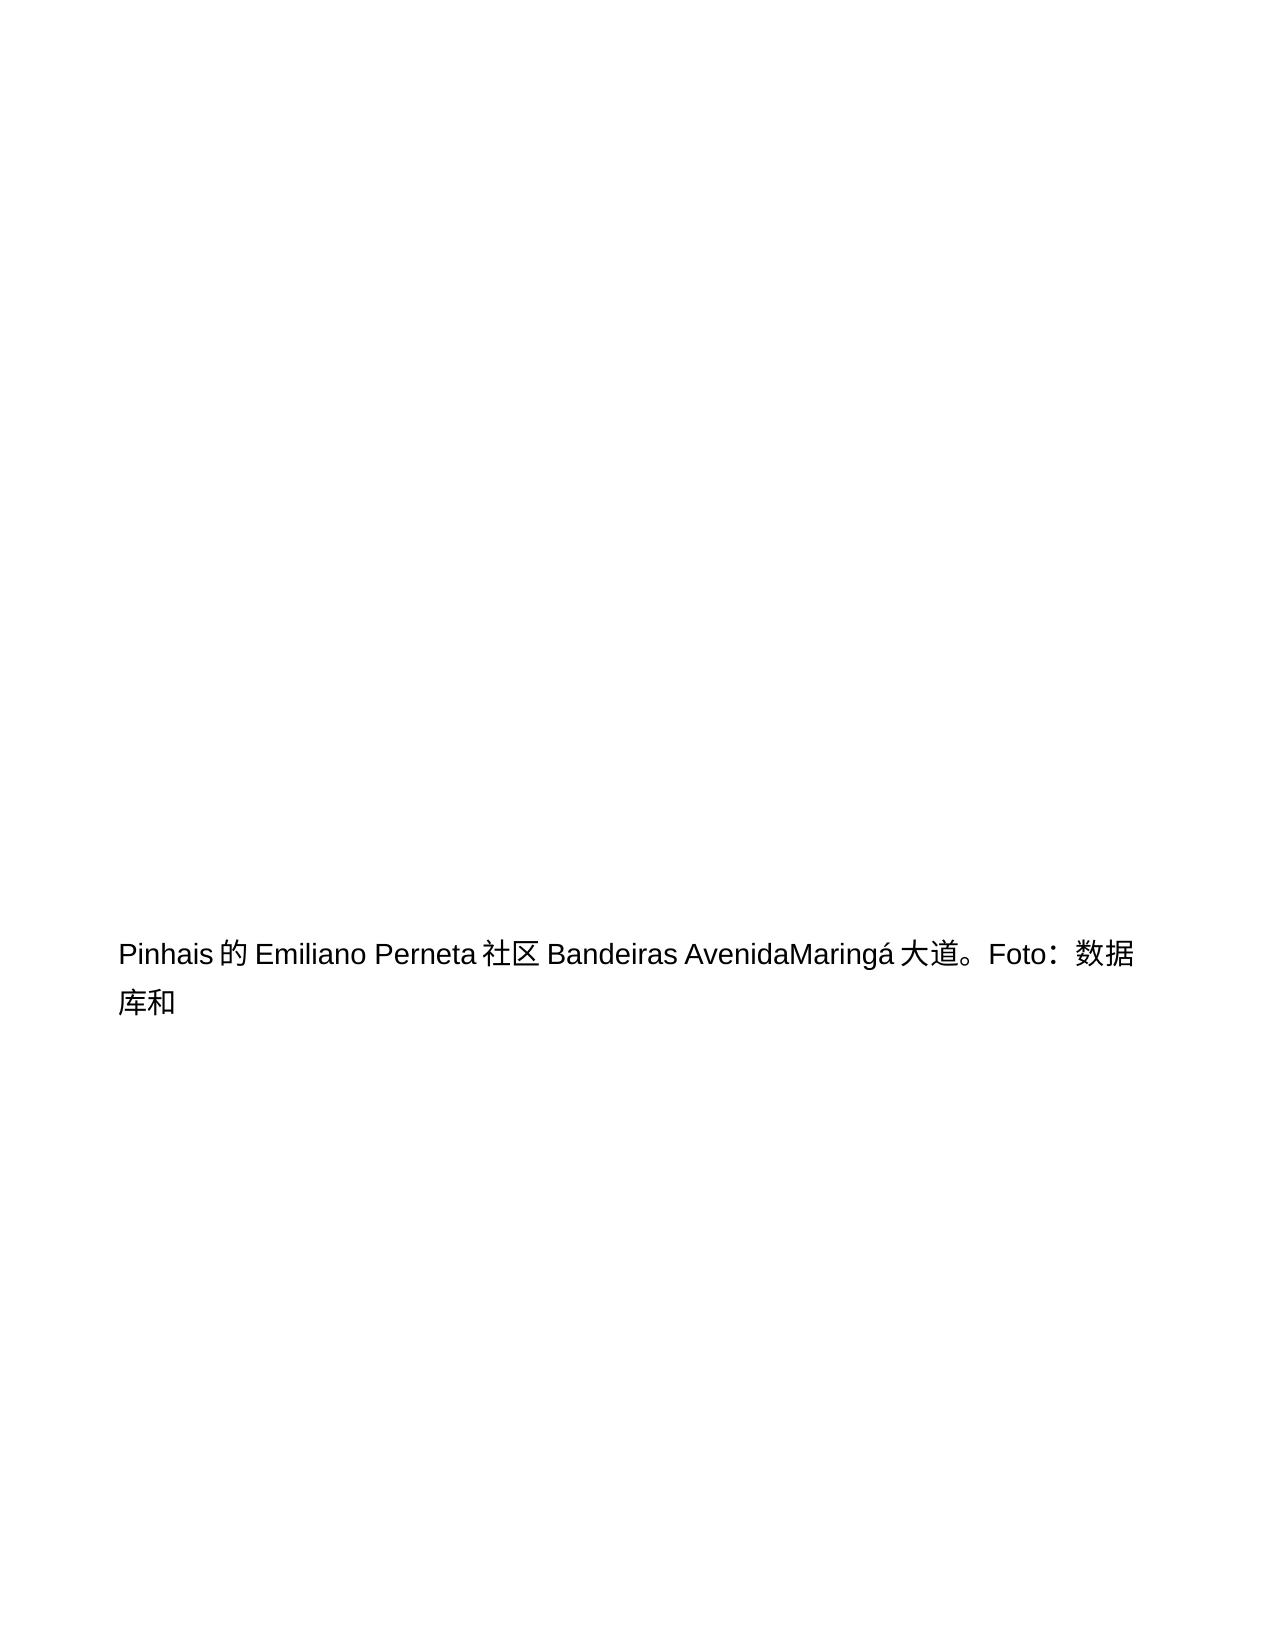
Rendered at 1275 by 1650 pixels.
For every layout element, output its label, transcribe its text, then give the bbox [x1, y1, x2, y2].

text Pinhais的Emiliano Perneta社区Bandeiras AvenidaMaringá大道。Foto：数据库和 [118, 118, 1157, 1021]
